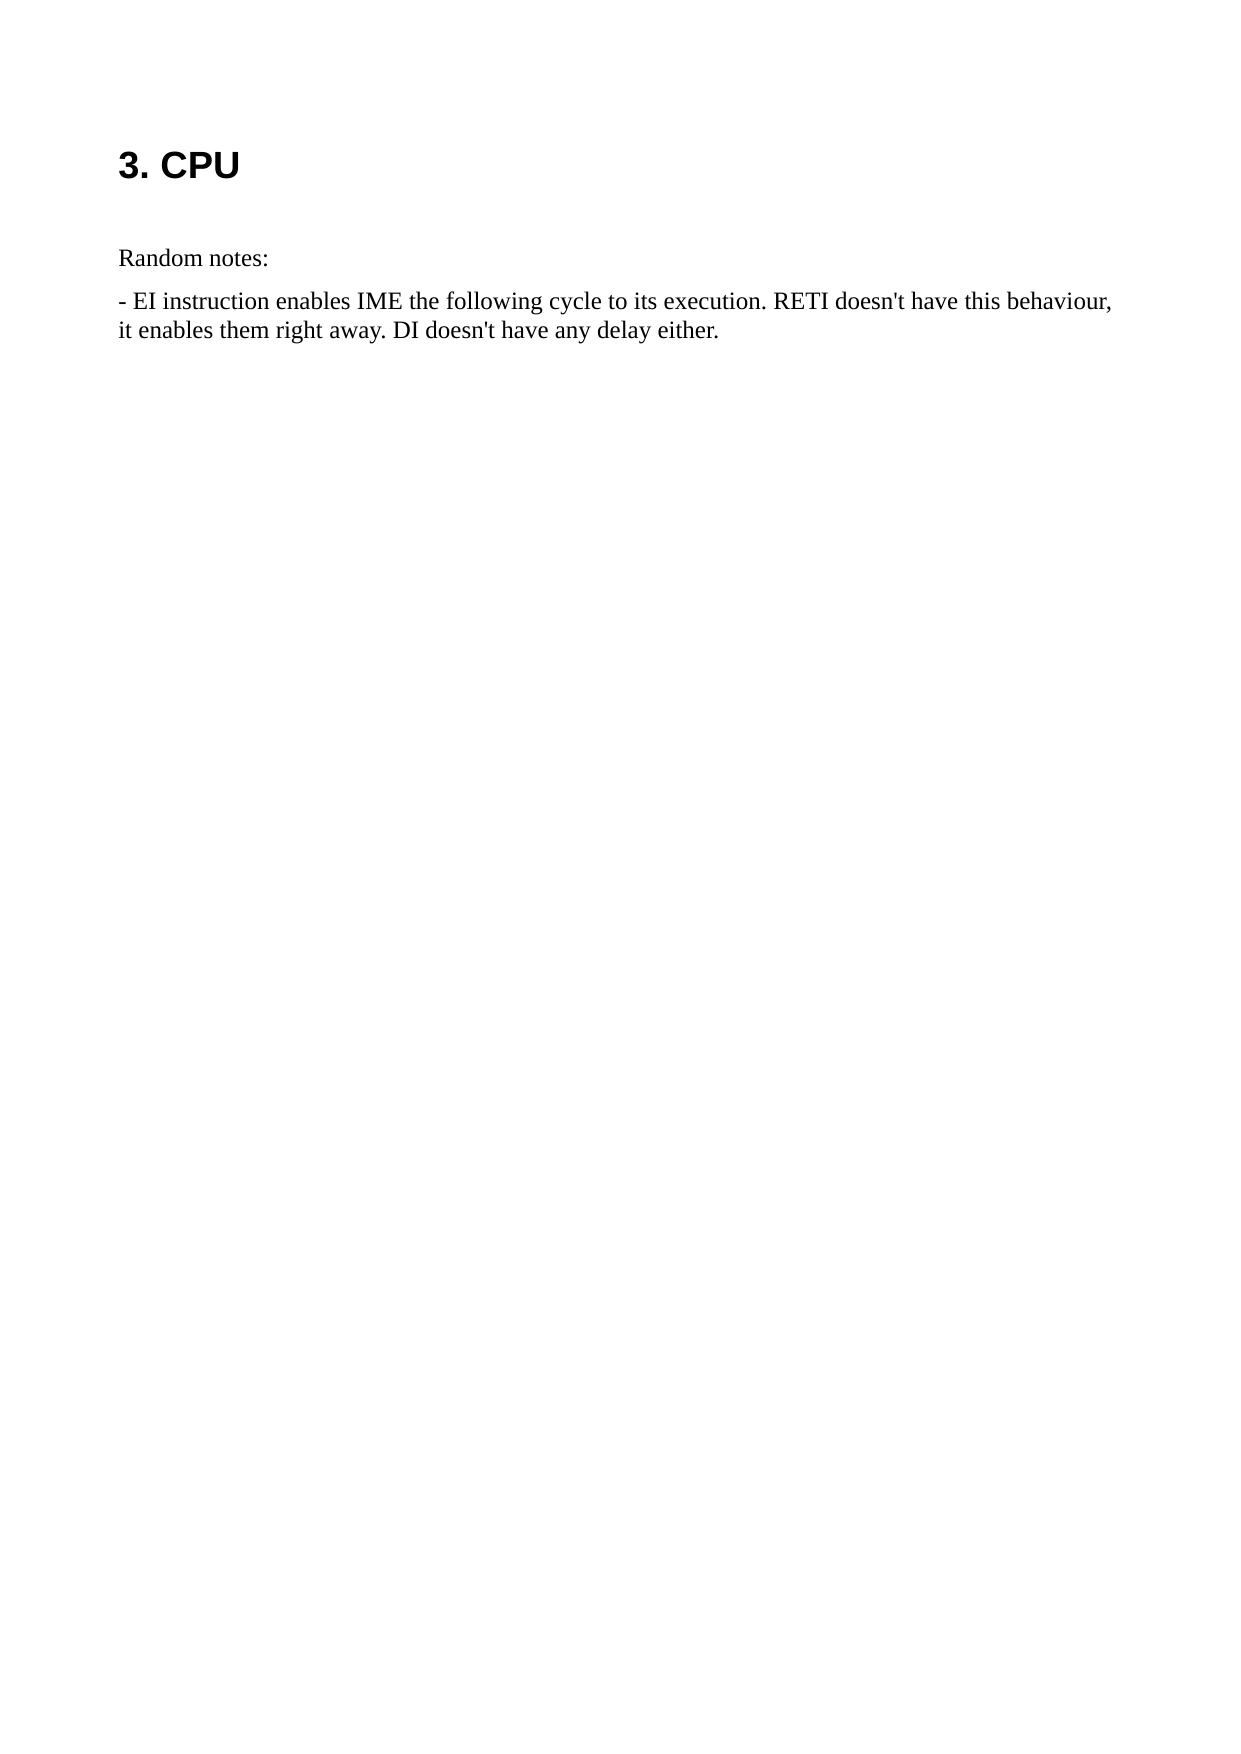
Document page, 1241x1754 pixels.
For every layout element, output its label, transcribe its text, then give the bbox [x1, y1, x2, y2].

subtitle 3. CPU [118, 143, 1122, 187]
text - EI instruction enables IME the following cycle to its execution. RETI doesn't have this behaviour, it enables them right away. DI doesn't have any delay either. [118, 286, 1122, 343]
text Random notes: [118, 243, 1122, 271]
